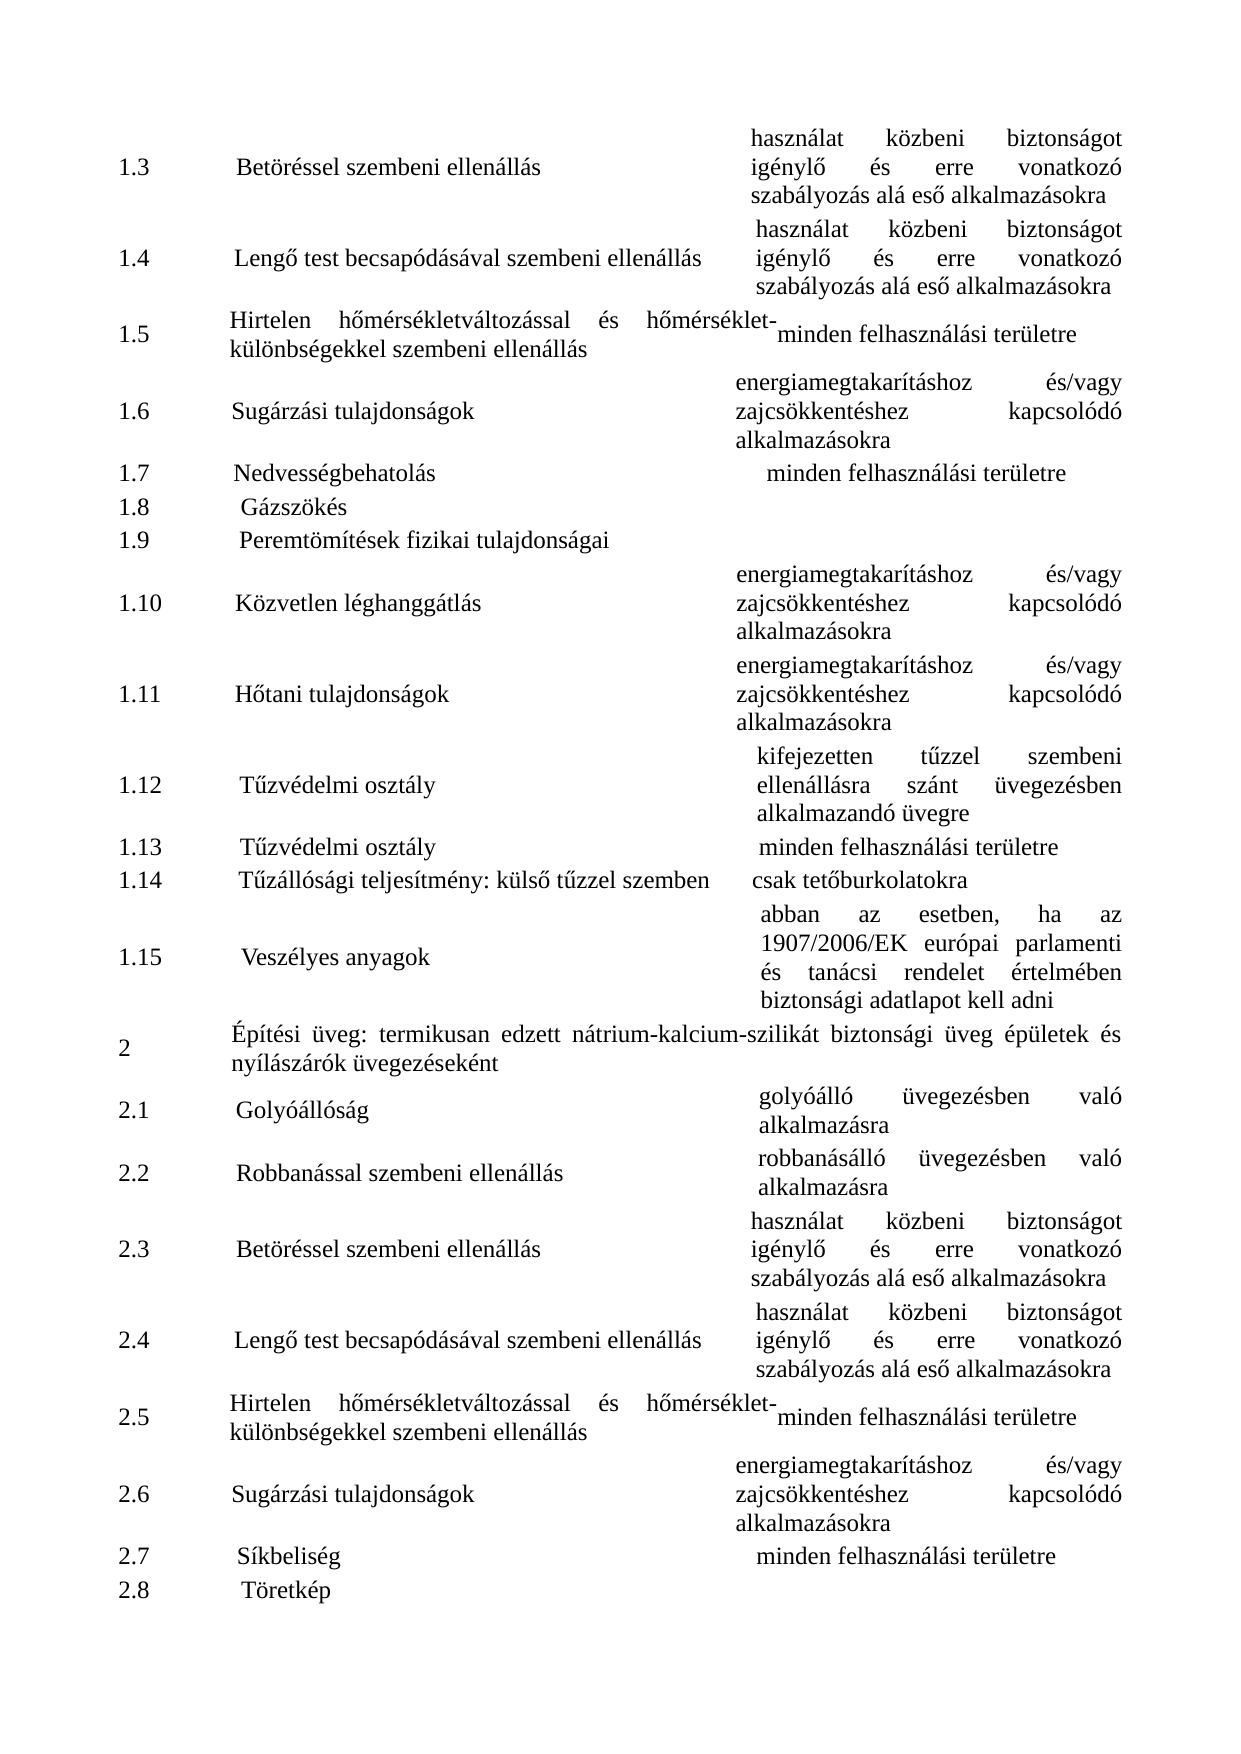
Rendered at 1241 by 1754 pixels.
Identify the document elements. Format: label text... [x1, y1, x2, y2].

table_header Tűzvédelmi osztály [239, 741, 757, 827]
table_header 1.14 [118, 866, 238, 894]
table_header 1.13 [118, 832, 239, 861]
table_header Hőtani tulajdonságok [235, 650, 736, 736]
table_header Peremtömítések fizikai tulajdonságai [239, 525, 785, 554]
table_header Lengő test becsapódásával szembeni ellenállás [234, 214, 756, 300]
table_header használat közbeni biztonságot igénylő és erre vonatkozó szabályozás alá eső alkalmazásokra [756, 1297, 1122, 1383]
table_header csak tetőburkolatokra [752, 866, 1122, 894]
table_header 1.12 [118, 741, 239, 827]
table_header energiamegtakarításhoz és/vagy zajcsökkentéshez kapcsolódó alkalmazásokra [735, 1450, 1122, 1536]
table_header 1.9 [118, 525, 239, 554]
table_header kifejezetten tűzzel szembeni ellenállásra szánt üvegezésben alkalmazandó üvegre [757, 741, 1122, 827]
table_header Építési üveg: termikusan edzett nátrium-kalcium-szilikát biztonsági üveg épületek és nyílászárók üvegezéseként [231, 1019, 1122, 1076]
table_header 1.4 [118, 214, 234, 300]
table_header használat közbeni biztonságot igénylő és erre vonatkozó szabályozás alá eső alkalmazásokra [751, 123, 1122, 209]
table_header 1.11 [118, 650, 234, 736]
table_header Golyóállóság [236, 1081, 759, 1139]
table_header 1.8 [118, 492, 240, 521]
table_header 1.10 [118, 559, 235, 645]
table_header 2.1 [118, 1081, 236, 1139]
table_header Betöréssel szembeni ellenállás [236, 123, 751, 209]
table_header Sugárzási tulajdonságok [231, 1450, 735, 1536]
table_header minden felhasználási területre [759, 832, 1122, 861]
table_header Betöréssel szembeni ellenállás [236, 1206, 751, 1292]
table_header 1.5 [118, 305, 229, 362]
table_header 1.6 [118, 367, 231, 453]
table_header Töretkép [241, 1575, 777, 1603]
table_header 2.5 [118, 1388, 229, 1445]
table_header Robbanással szembeni ellenállás [236, 1144, 758, 1201]
table_header Veszélyes anyagok [241, 899, 760, 1014]
table_header 2.7 [118, 1541, 237, 1570]
table_header Lengő test becsapódásával szembeni ellenállás [234, 1297, 756, 1383]
table_header minden felhasználási területre [756, 1541, 1122, 1570]
table_header használat közbeni biztonságot igénylő és erre vonatkozó szabályozás alá eső alkalmazásokra [756, 214, 1122, 300]
table_header minden felhasználási területre [766, 458, 1122, 487]
table_header energiamegtakarításhoz és/vagy zajcsökkentéshez kapcsolódó alkalmazásokra [736, 559, 1122, 645]
table_header golyóálló üvegezésben való alkalmazásra [759, 1081, 1122, 1139]
table_header Gázszökés [240, 492, 779, 521]
table_header Közvetlen léghanggátlás [235, 559, 736, 645]
table_header Hirtelen hőmérsékletváltozással és hőmérséklet-különbségekkel szembeni ellenállás [229, 305, 777, 362]
table_header 1.15 [118, 899, 241, 1014]
table_header használat közbeni biztonságot igénylő és erre vonatkozó szabályozás alá eső alkalmazásokra [751, 1206, 1122, 1292]
table_header energiamegtakarításhoz és/vagy zajcsökkentéshez kapcsolódó alkalmazásokra [736, 650, 1122, 736]
table_header Tűzvédelmi osztály [240, 832, 759, 861]
table_header 2.6 [118, 1450, 231, 1536]
table_header robbanásálló üvegezésben való alkalmazásra [758, 1144, 1122, 1201]
table_header 1.7 [118, 458, 233, 487]
table_header 2.4 [118, 1297, 234, 1383]
table_header 1.3 [118, 123, 236, 209]
table_header energiamegtakarításhoz és/vagy zajcsökkentéshez kapcsolódó alkalmazásokra [735, 367, 1122, 453]
table_header Sugárzási tulajdonságok [231, 367, 735, 453]
table_header Síkbeliség [237, 1541, 756, 1570]
table_header Tűzállósági teljesítmény: külső tűzzel szemben [238, 866, 752, 894]
table_header [779, 492, 1122, 521]
table_header minden felhasználási területre [777, 305, 1122, 362]
table_header Nedvességbehatolás [233, 458, 766, 487]
table_header [778, 1575, 1122, 1603]
table_header minden felhasználási területre [777, 1388, 1122, 1445]
table_header abban az esetben, ha az 1907/2006/EK európai parlamenti és tanácsi rendelet értelmében biztonsági adatlapot kell adni [760, 899, 1122, 1014]
table_header 2.8 [118, 1575, 241, 1603]
table_header 2.2 [118, 1144, 236, 1201]
table_header 2 [118, 1019, 231, 1076]
table_header [785, 525, 1122, 554]
table_header 2.3 [118, 1206, 236, 1292]
table_header Hirtelen hőmérsékletváltozással és hőmérséklet-különbségekkel szembeni ellenállás [229, 1388, 777, 1445]
